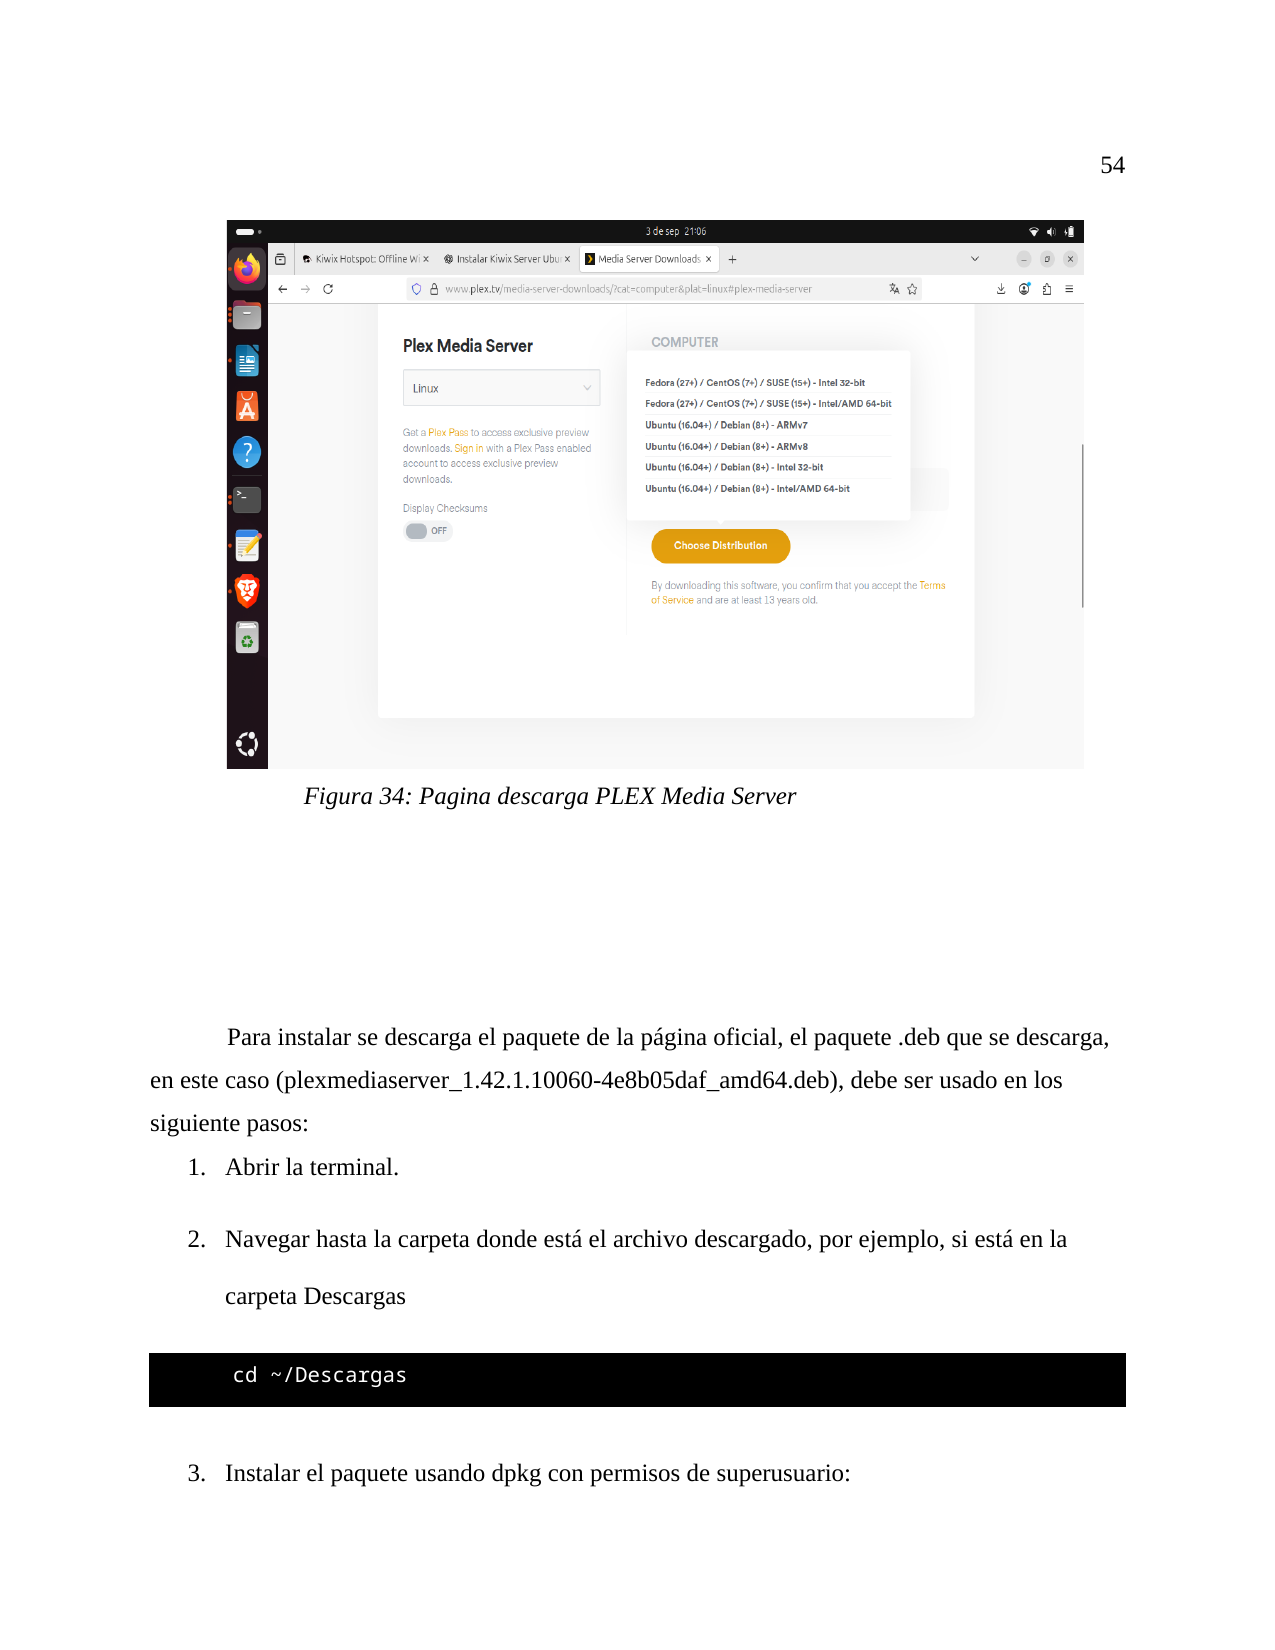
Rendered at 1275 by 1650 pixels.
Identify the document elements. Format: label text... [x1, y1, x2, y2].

list Abrir la terminal. [187, 1152, 1125, 1180]
picture [226, 220, 1084, 769]
table_header cd ~/Descargas [151, 1354, 1124, 1406]
text Figura 34: Pagina descarga PLEX Media Server [227, 769, 1084, 810]
list Navegar hasta la carpeta donde está el archivo descargado, por ejemplo, si está en la carpeta Descargas [187, 1224, 1125, 1310]
list Instalar el paquete usando dpkg con permisos de superusuario: [187, 1458, 1125, 1487]
text Para instalar se descarga el paquete de la página oficial, el paquete .deb que se descarga, en este caso (plexmediaserver_1.42.1.10060-4e8b05daf_amd64.deb), debe ser usado en los siguiente pasos: [150, 1022, 1125, 1137]
